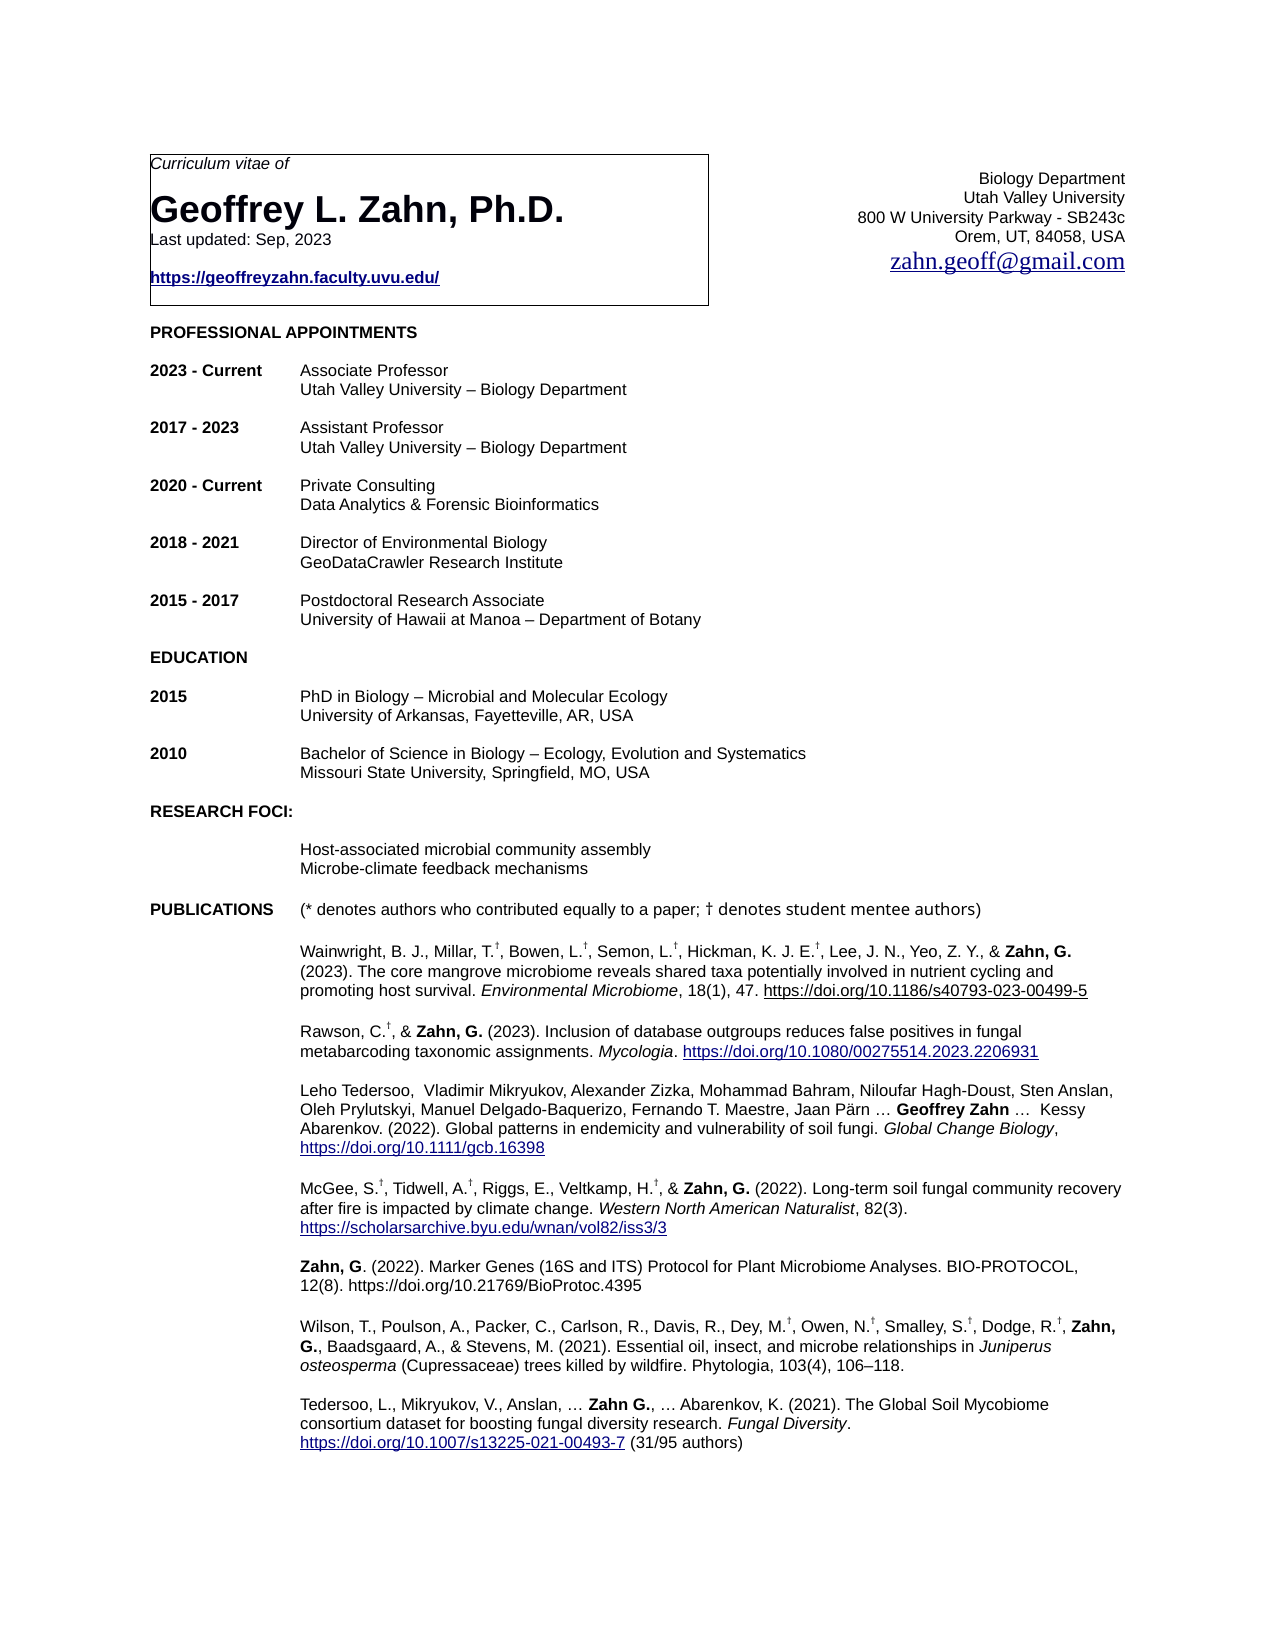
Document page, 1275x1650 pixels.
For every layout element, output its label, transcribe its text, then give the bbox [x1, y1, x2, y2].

text RESEARCH FOCI: [150, 802, 1125, 821]
text Zahn, G. (2022). Marker Genes (16S and ITS) Protocol for Plant Microbiome Analyses. BIO-PROTOCOL, 12(8). https://doi.org/10.21769/BioProtoc.4395 [150, 1257, 1125, 1295]
text Biology Department [150, 150, 1125, 188]
text Leho Tedersoo, Vladimir Mikryukov, Alexander Zizka, Mohammad Bahram, Niloufar Hagh-Doust, Sten Anslan, Oleh Prylutskyi, Manuel Delgado-Baquerizo, Fernando T. Maestre, Jaan Pärn … Geoffrey Zahn … Kessy Abarenkov. (2022). Global patterns in endemicity and vulnerability of soil fungi. Global Change Biology, https://doi.org/10.1111/gcb.16398 [150, 1081, 1125, 1157]
text Utah Valley University – Biology Department [150, 380, 1125, 399]
text McGee, S.†, Tidwell, A.†, Riggs, E., Veltkamp, H.†, & Zahn, G. (2022). Long-term soil fungal community recovery after fire is impacted by climate change. Western North American Naturalist, 82(3). https://scholarsarchive.byu.edu/wnan/vol82/iss3/3 [150, 1176, 1125, 1237]
text University of Hawaii at Manoa – Department of Botany [150, 610, 1125, 629]
text PROFESSIONAL APPOINTMENTS [150, 322, 1125, 342]
text Geoffrey L. Zahn, Ph.D. [151, 187, 708, 230]
text Orem, UT, 84058, USA [709, 227, 1125, 246]
text 2010 Bachelor of Science in Biology – Ecology, Evolution and Systematics [150, 744, 1125, 763]
text https://geoffreyzahn.faculty.uvu.edu/ [151, 268, 708, 287]
text Host-associated microbial community assembly [150, 840, 1125, 859]
text Wilson, T., Poulson, A., Packer, C., Carlson, R., Davis, R., Dey, M.†, Owen, N.†, Smalley, S.†, Dodge, R.†, Zahn, G., Baadsgaard, A., & Stevens, M. (2021). Essential oil, insect, and microbe relationships in Juniperus osteosperma (Cupressaceae) trees killed by wildfire. Phytologia, 103(4), 106–118. [150, 1314, 1125, 1375]
text PUBLICATIONS (* denotes authors who contributed equally to a paper; † denotes student mentee authors) [150, 897, 1125, 920]
text Microbe-climate feedback mechanisms [150, 859, 1125, 878]
text Last updated: Sep, 2023 [151, 230, 708, 249]
text 2020 - Current Private Consulting [150, 476, 1125, 495]
text Tedersoo, L., Mikryukov, V., Anslan, … Zahn G., … Abarenkov, K. (2021). The Global Soil Mycobiome consortium dataset for boosting fungal diversity research. Fungal Diversity. [150, 1394, 1125, 1433]
text Utah Valley University 800 W University Parkway - SB243c [709, 188, 1125, 227]
text 2015 PhD in Biology – Microbial and Molecular Ecology [150, 687, 1125, 706]
text zahn.geoff@gmail.com [709, 246, 1125, 274]
text Missouri State University, Springfield, MO, USA Cambridge [150, 763, 1125, 782]
text Rawson, C.†, & Zahn, G. (2023). Inclusion of database outgroups reduces false positives in fungal metabarcoding taxonomic assignments. Mycologia. https://doi.org/10.1080/00275514.2023.2206931 [150, 1019, 1125, 1061]
text 2018 - 2021 Director of Environmental Biology [150, 533, 1125, 552]
text 2023 - Current Associate Professor [150, 361, 1125, 380]
text Curriculum vitae of [151, 155, 708, 173]
text Wainwright, B. J., Millar, T.†, Bowen, L.†, Semon, L.†, Hickman, K. J. E.†, Lee, J. N., Yeo, Z. Y., & Zahn, G. (2023). The core mangrove microbiome reveals shared taxa potentially involved in nutrient cycling and promoting host survival. Environmental Microbiome, 18(1), 47. https://doi.org/10.1186/s40793-023-00499-5 [150, 939, 1125, 1000]
text 2015 - 2017 Postdoctoral Research Associate [150, 591, 1125, 610]
text Utah Valley University – Biology Department [150, 437, 1125, 457]
text GeoDataCrawler Research Institute [150, 552, 1125, 572]
text https://doi.org/10.1007/s13225-021-00493-7 (31/95 authors) [150, 1433, 1125, 1452]
text University of Arkansas, Fayetteville, AR, USA Oxford [150, 706, 1125, 725]
text EDUCATION [150, 648, 1125, 667]
text 2017 - 2023 Assistant Professor [150, 418, 1125, 437]
text Data Analytics & Forensic Bioinformatics [150, 495, 1125, 514]
